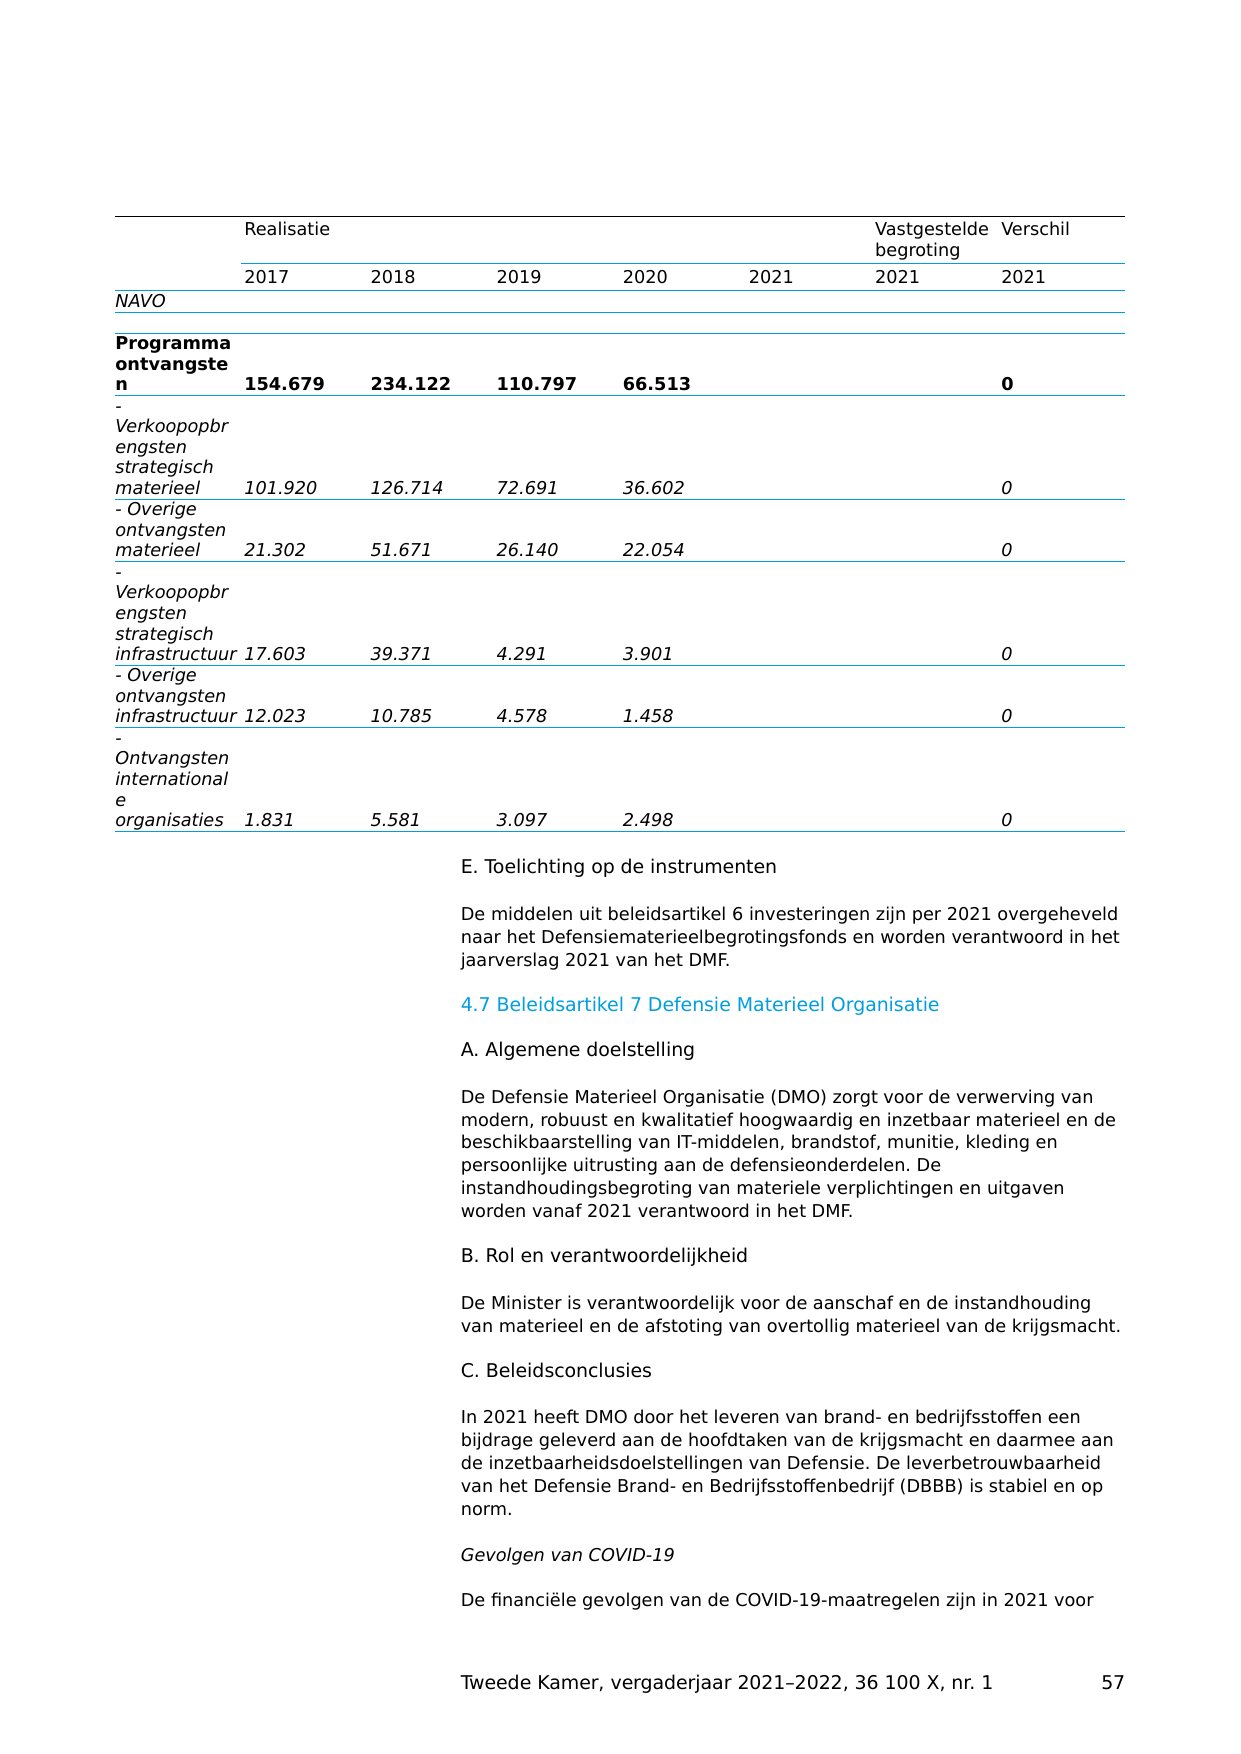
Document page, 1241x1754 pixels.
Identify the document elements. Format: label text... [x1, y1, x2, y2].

table_cell [872, 666, 998, 727]
table_cell [998, 313, 1125, 333]
table_cell 2019 [494, 264, 620, 290]
table_cell [620, 313, 746, 333]
table_cell NAVO [115, 291, 241, 311]
table_cell - Verkoopopbrengsten strategisch infrastructuur [115, 562, 241, 665]
table_cell 4.578 [494, 666, 620, 727]
table_cell [746, 291, 872, 311]
table_cell [872, 291, 998, 311]
table_cell 0 [998, 728, 1125, 831]
table_cell [872, 500, 998, 561]
table_cell - Verkoopopbrengsten strategisch materieel [115, 396, 241, 499]
text In 2021 heeft DMO door het leveren van brand- en bedrijfsstoffen een bijdrage geleverd aan de hoofdtaken van de krijgsmacht en daarmee aan de inzetbaarheidsdoelstellingen van Defensie. De leverbetrouwbaarheid van het Defensie Brand- en Bedrijfsstoffenbedrijf (DBBB) is stabiel en op norm. [461, 1405, 1125, 1520]
table_cell [115, 217, 241, 290]
table_cell [872, 313, 998, 333]
table_cell 0 [998, 396, 1125, 499]
text De Defensie Materieel Organisatie (DMO) zorgt voor de verwerving van modern, robuust en kwalitatief hoogwaardig en inzetbaar materieel en de beschikbaarstelling van IT-middelen, brandstof, munitie, kleding en persoonlijke uitrusting aan de defensieonderdelen. De instandhoudingsbegroting van materiele verplichtingen en uitgaven worden vanaf 2021 verantwoord in het DMF. [461, 1085, 1125, 1222]
table_cell [872, 334, 998, 395]
table_cell [746, 728, 872, 831]
text Gevolgen van COVID-19 [461, 1543, 1125, 1566]
table_cell 1.831 [241, 728, 367, 831]
title 4.7 Beleidsartikel 7 Defensie Materieel Organisatie [461, 993, 1125, 1016]
table_cell 126.714 [368, 396, 493, 499]
table_cell [746, 396, 872, 499]
table_cell 17.603 [241, 562, 367, 665]
table_cell [872, 396, 998, 499]
table_cell [746, 500, 872, 561]
table_cell Programma ontvangsten [115, 334, 241, 395]
table_cell 2018 [368, 264, 493, 290]
table_cell 72.691 [494, 396, 620, 499]
text De Minister is verantwoordelijk voor de aanschaf en de instandhouding van materieel en de afstoting van overtollig materieel van de krijgsmacht. [461, 1291, 1125, 1337]
table_cell [115, 313, 241, 333]
table_cell 3.097 [494, 728, 620, 831]
table_cell [494, 291, 620, 311]
table_cell [620, 291, 746, 311]
table_cell [368, 313, 493, 333]
table_cell 36.602 [620, 396, 746, 499]
table_cell 234.122 [368, 334, 493, 395]
table_cell [241, 313, 367, 333]
table_cell - Ontvangsten internationale organisaties [115, 728, 241, 831]
table_cell 0 [998, 500, 1125, 561]
table_cell 2021 [746, 264, 872, 290]
table_cell [998, 291, 1125, 311]
table_cell [746, 562, 872, 665]
table_cell - Overige ontvangsten infrastructuur [115, 666, 241, 727]
table_cell 110.797 [494, 334, 620, 395]
table_cell 5.581 [368, 728, 493, 831]
table_cell 66.513 [620, 334, 746, 395]
table_cell 2021 [998, 264, 1125, 290]
table_cell [241, 291, 367, 311]
table_cell 2021 [872, 264, 998, 290]
table_cell 12.023 [241, 666, 367, 727]
table_cell 3.901 [620, 562, 746, 665]
table_cell 0 [998, 666, 1125, 727]
table_cell 2017 [241, 264, 367, 290]
table_cell Realisatie [241, 217, 872, 263]
table_cell 0 [998, 562, 1125, 665]
table_cell [872, 562, 998, 665]
table_header Tabel 10 Budgettaire gevolgen van beleidsartikel 6 Investeringen (bedragen x € 1.000) [115, 191, 1125, 216]
title A. Algemene doelstelling [461, 1039, 1125, 1061]
table_cell 2020 [620, 264, 746, 290]
table_cell 26.140 [494, 500, 620, 561]
title E. Toelichting op de instrumenten [461, 856, 1125, 878]
table_cell 22.054 [620, 500, 746, 561]
table_cell 21.302 [241, 500, 367, 561]
table_cell 51.671 [368, 500, 493, 561]
table_cell 10.785 [368, 666, 493, 727]
text De financiële gevolgen van de COVID-19-maatregelen zijn in 2021 voor [461, 1588, 1125, 1611]
table_cell 0 [998, 334, 1125, 395]
table_cell [746, 666, 872, 727]
title B. Rol en verantwoordelijkheid [461, 1245, 1125, 1267]
table_cell [494, 313, 620, 333]
table_cell - Overige ontvangsten materieel [115, 500, 241, 561]
table_cell Verschil [998, 217, 1125, 263]
table_cell 154.679 [241, 334, 367, 395]
table_cell 39.371 [368, 562, 493, 665]
text De middelen uit beleidsartikel 6 investeringen zijn per 2021 overgeheveld naar het Defensiematerieelbegrotingsfonds en worden verantwoord in het jaarverslag 2021 van het DMF. [461, 902, 1125, 971]
title C. Beleidsconclusies [461, 1359, 1125, 1382]
table_cell [368, 291, 493, 311]
table_cell 4.291 [494, 562, 620, 665]
table_cell [872, 728, 998, 831]
table_cell 101.920 [241, 396, 367, 499]
table_cell 1.458 [620, 666, 746, 727]
table_cell [746, 334, 872, 395]
table_cell [746, 313, 872, 333]
table_cell 2.498 [620, 728, 746, 831]
table_cell Vastgestelde begroting [872, 217, 998, 263]
